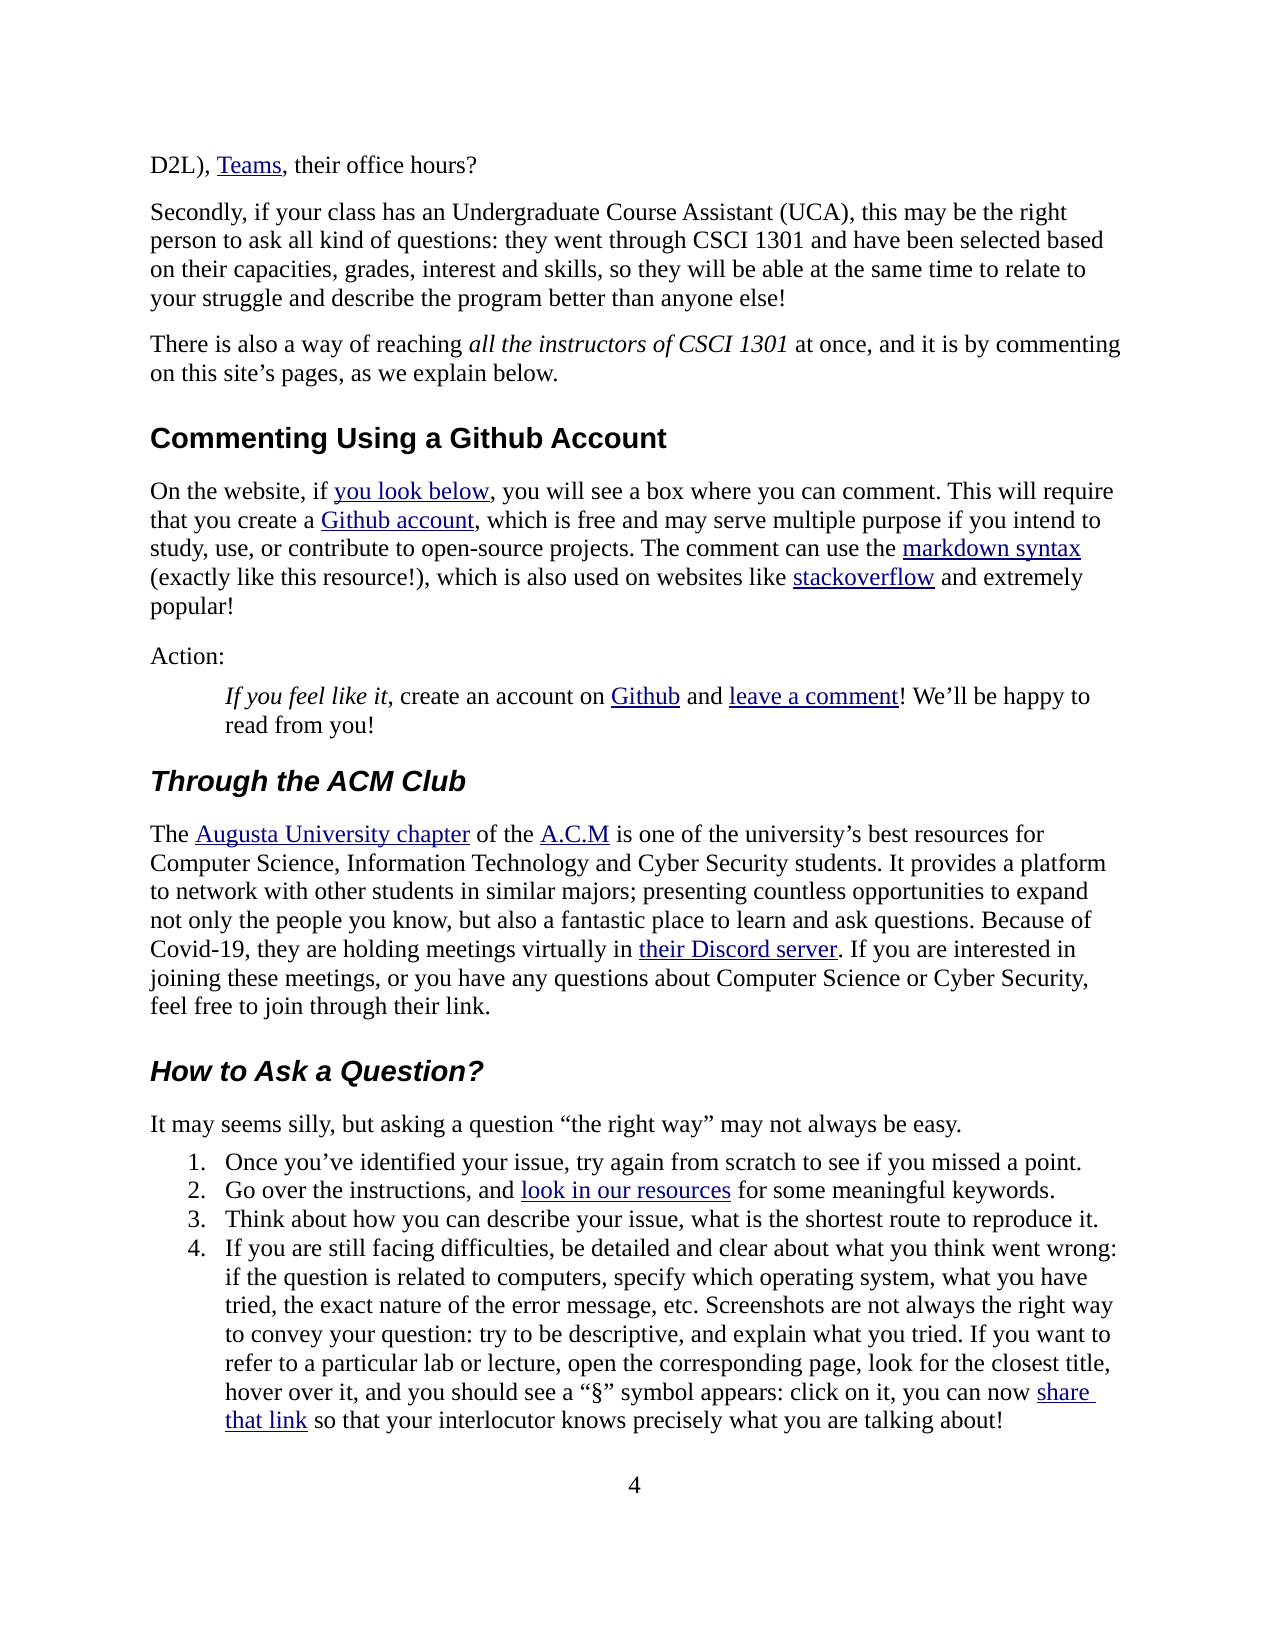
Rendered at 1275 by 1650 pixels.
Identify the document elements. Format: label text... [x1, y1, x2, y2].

text D2L), Teams, their office hours? [150, 150, 1125, 179]
list Once you’ve identified your issue, try again from scratch to see if you missed a point. [187, 1147, 1125, 1176]
subtitle Through the ACM Club [150, 764, 1125, 797]
text If you feel like it, create an account on Github and leave a comment! We’ll be happy to read from you! [225, 681, 1125, 739]
subtitle How to Ask a Question? [150, 1054, 1125, 1088]
text On the website, if you look below, you will see a box where you can comment. This will require that you create a Github account, which is free and may serve multiple purpose if you intend to study, use, or contribute to open-source projects. The comment can use the markdown syntax (exactly like this resource!), which is also used on websites like stackoverflow and extremely popular! [150, 476, 1125, 620]
subtitle Commenting Using a Github Account [150, 421, 1125, 454]
text The Augusta University chapter of the A.C.M is one of the university’s best resources for Computer Science, Information Technology and Cyber Security students. It provides a platform to network with other students in similar majors; presenting countless opportunities to expand not only the people you know, but also a fantastic place to learn and ask questions. Because of Covid-19, they are holding meetings virtually in their Discord server. If you are interested in joining these meetings, or you have any questions about Computer Science or Cyber Security, feel free to join through their link. [150, 819, 1125, 1020]
list If you are still facing difficulties, be detailed and clear about what you think went wrong: if the question is related to computers, specify which operating system, what you have tried, the exact nature of the error message, etc. Screenshots are not always the right way to convey your question: try to be descriptive, and explain what you tried. If you want to refer to a particular lab or lecture, open the corresponding page, look for the closest title, hover over it, and you should see a “§” symbol appears: click on it, you can now share that link so that your interlocutor knows precisely what you are talking about! [187, 1233, 1125, 1434]
text Action: [150, 641, 1125, 669]
text It may seems silly, but asking a question “the right way” may not always be easy. [150, 1109, 1125, 1138]
text There is also a way of reaching all the instructors of CSCI 1301 at once, and it is by commenting on this site’s pages, as we explain below. [150, 329, 1125, 387]
list Go over the instructions, and look in our resources for some meaningful keywords. [187, 1176, 1125, 1204]
text Secondly, if your class has an Undergraduate Course Assistant (UCA), this may be the right person to ask all kind of questions: they went through CSCI 1301 and have been selected based on their capacities, grades, interest and skills, so they will be able at the same time to relate to your struggle and describe the program better than anyone else! [150, 197, 1125, 312]
list Think about how you can describe your issue, what is the shortest route to reproduce it. [187, 1204, 1125, 1233]
